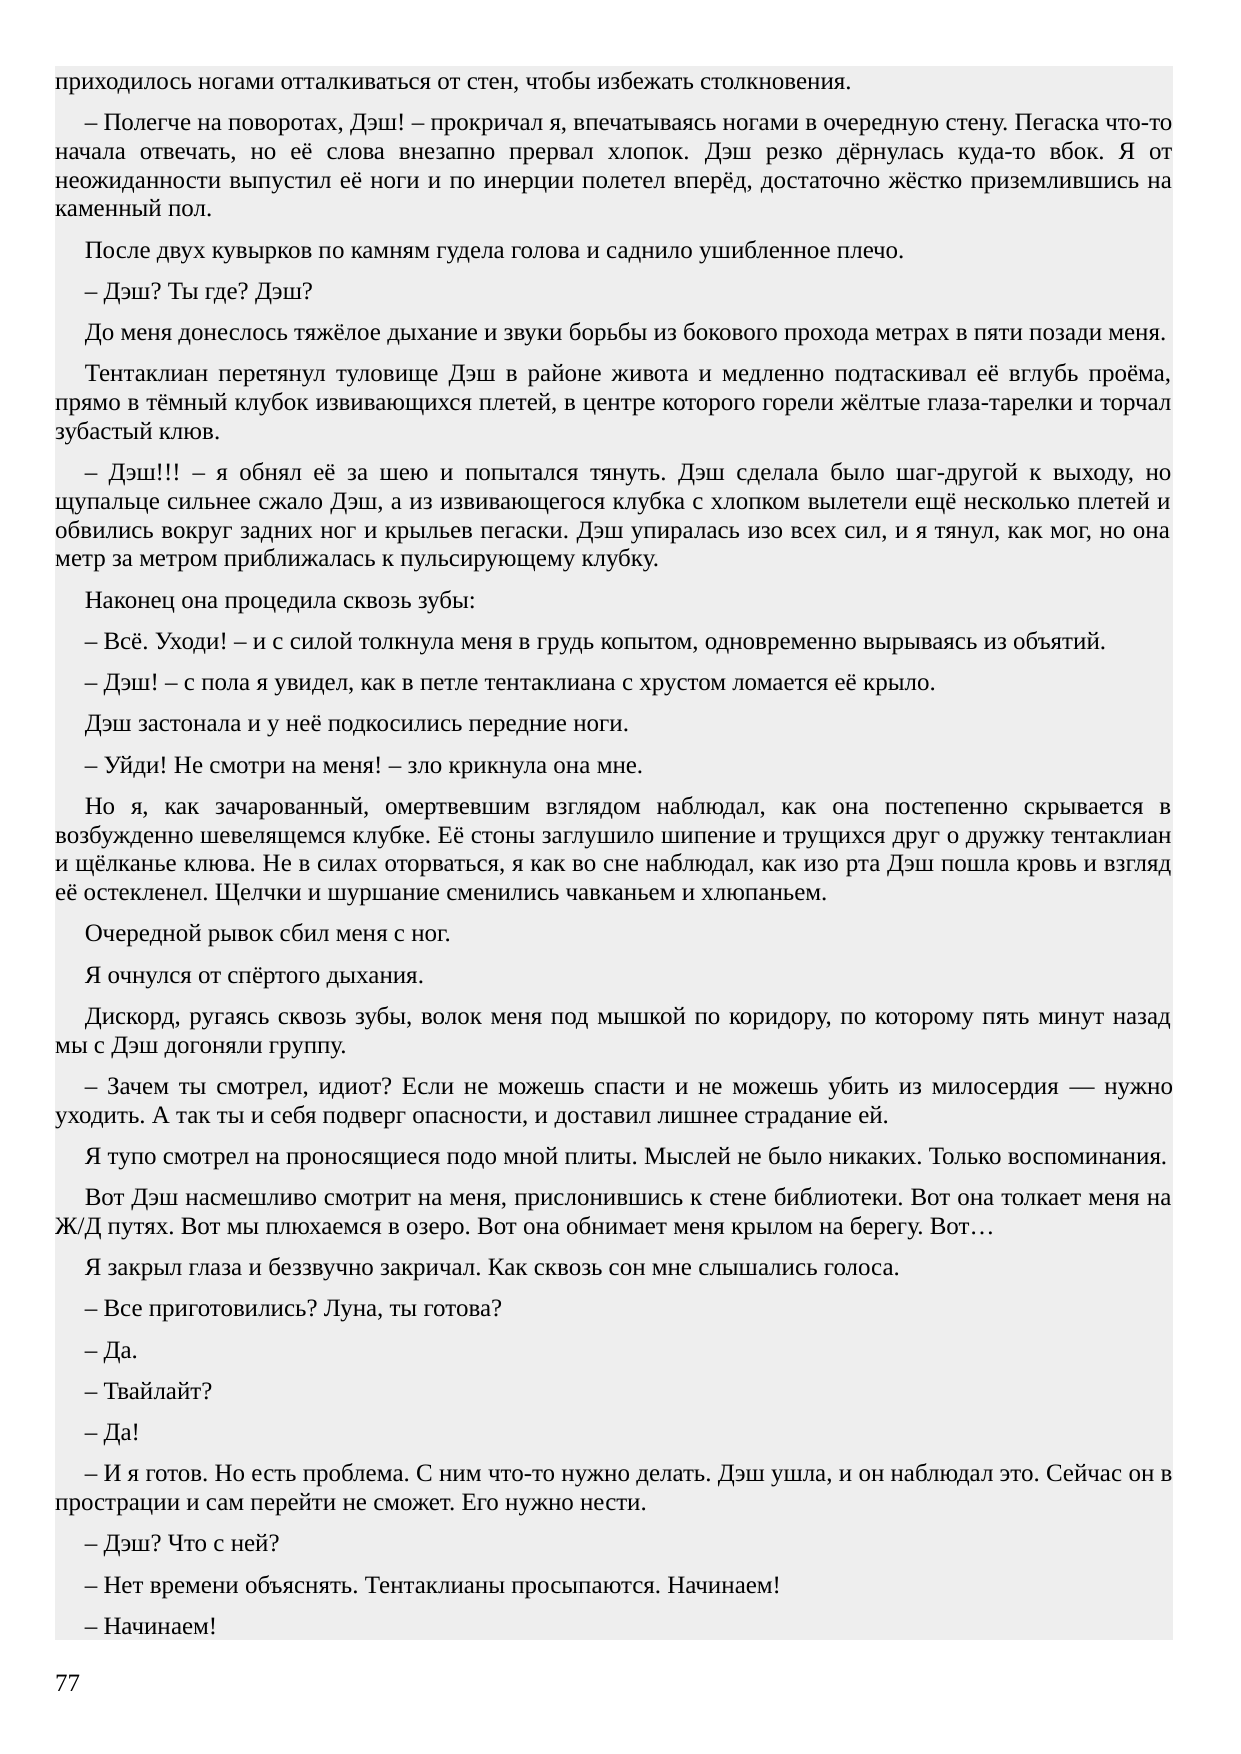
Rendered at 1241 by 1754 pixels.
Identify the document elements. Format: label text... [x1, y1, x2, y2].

text Дэш застонала и у неё подкосились передние ноги. [55, 708, 1173, 737]
text После двух кувырков по камням гудела голова и саднило ушибленное плечо. [55, 235, 1173, 263]
text До меня донеслось тяжёлое дыхание и звуки борьбы из бокового прохода метрах в пяти позади меня. [55, 317, 1173, 346]
text – Зачем ты смотрел, идиот? Если не можешь спасти и не можешь убить из милосердия — нужно уходить. А так ты и себя подверг опасности, и доставил лишнее страдание ей. [55, 1071, 1173, 1128]
text Я тупо смотрел на проносящиеся подо мной плиты. Мыслей не было никаких. Только воспоминания. [55, 1141, 1173, 1170]
text – Уйди! Не смотри на меня! – зло крикнула она мне. [55, 750, 1173, 778]
text Очередной рывок сбил меня с ног. [55, 918, 1173, 947]
text – Всё. Уходи! – и с силой толкнула меня в грудь копытом, одновременно вырываясь из объятий. [55, 626, 1173, 655]
text – Да. [55, 1335, 1173, 1363]
text Я очнулся от спёртого дыхания. [55, 960, 1173, 988]
text – И я готов. Но есть проблема. С ним что-то нужно делать. Дэш ушла, и он наблюдал это. Сейчас он в прострации и сам перейти не сможет. Его нужно нести. [55, 1458, 1173, 1516]
text Тентаклиан перетянул туловище Дэш в районе живота и медленно подтаскивал её вглубь проёма, прямо в тёмный клубок извивающихся плетей, в центре которого горели жёлтые глаза-тарелки и торчал зубастый клюв. [55, 358, 1173, 445]
text – Начинаем! [55, 1611, 1173, 1640]
text приходилось ногами отталкиваться от стен, чтобы избежать столкновения. [55, 66, 1173, 95]
text – Полегче на поворотах, Дэш! – прокричал я, впечатываясь ногами в очередную стену. Пегаска что-то начала отвечать, но её слова внезапно прервал хлопок. Дэш резко дёрнулась куда-то вбок. Я от неожиданности выпустил её ноги и по инерции полетел вперёд, достаточно жёстко приземлившись на каменный пол. [55, 107, 1173, 222]
text – Твайлайт? [55, 1376, 1173, 1405]
text – Дэш? Что с ней? [55, 1528, 1173, 1557]
text Я закрыл глаза и беззвучно закричал. Как сквозь сон мне слышались голоса. [55, 1252, 1173, 1281]
text Вот Дэш насмешливо смотрит на меня, прислонившись к стене библиотеки. Вот она толкает меня на Ж/Д путях. Вот мы плюхаемся в озеро. Вот она обнимает меня крылом на берегу. Вот… [55, 1182, 1173, 1240]
text Но я, как зачарованный, омертвевшим взглядом наблюдал, как она постепенно скрывается в возбужденно шевелящемся клубке. Её стоны заглушило шипение и трущихся друг о дружку тентаклиан и щёлканье клюва. Не в силах оторваться, я как во сне наблюдал, как изо рта Дэш пошла кровь и взгляд её остекленел. Щелчки и шуршание сменились чавканьем и хлюпаньем. [55, 791, 1173, 906]
text – Да! [55, 1417, 1173, 1446]
text Дискорд, ругаясь сквозь зубы, волок меня под мышкой по коридору, по которому пять минут назад мы с Дэш догоняли группу. [55, 1001, 1173, 1058]
text – Все приготовились? Луна, ты готова? [55, 1293, 1173, 1322]
text – Нет времени объяснять. Тентаклианы просыпаются. Начинаем! [55, 1570, 1173, 1598]
text – Дэш? Ты где? Дэш? [55, 276, 1173, 305]
text – Дэш!!! – я обнял её за шею и попытался тянуть. Дэш сделала было шаг-другой к выходу, но щупальце сильнее сжало Дэш, а из извивающегося клубка с хлопком вылетели ещё несколько плетей и обвились вокруг задних ног и крыльев пегаски. Дэш упиралась изо всех сил, и я тянул, как мог, но она метр за метром приближалась к пульсирующему клубку. [55, 457, 1173, 572]
text Наконец она процедила сквозь зубы: [55, 585, 1173, 613]
text – Дэш! – с пола я увидел, как в петле тентаклиана с хрустом ломается её крыло. [55, 667, 1173, 696]
